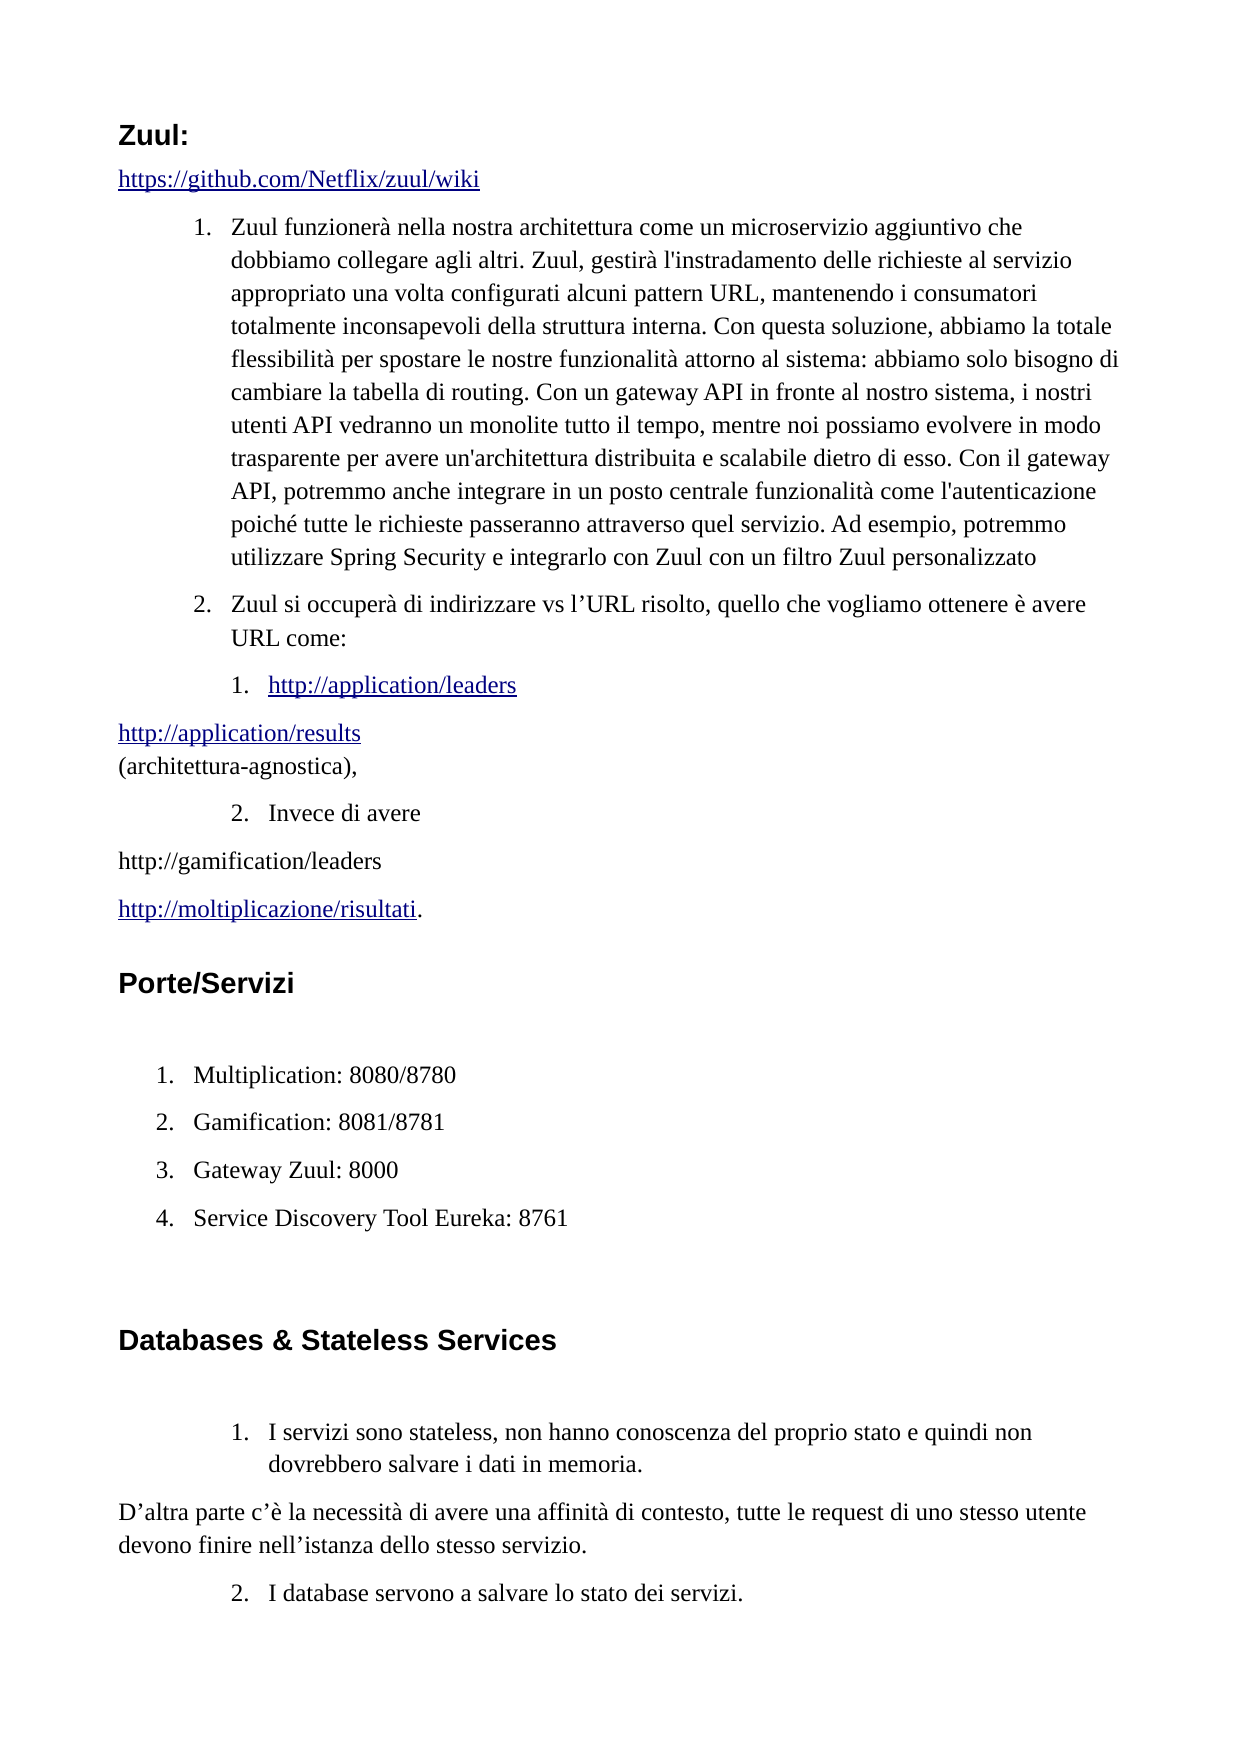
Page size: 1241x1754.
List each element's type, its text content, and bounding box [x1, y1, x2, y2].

list Zuul si occuperà di indirizzare vs l’URL risolto, quello che vogliamo ottenere è avere URL come: [193, 589, 1122, 651]
subtitle Zuul: [118, 118, 1122, 152]
list I servizi sono stateless, non hanno conoscenza del proprio stato e quindi non dovrebbero salvare i dati in memoria. [231, 1417, 1122, 1478]
text http://application/results (architettura-agnostica), [118, 718, 1122, 779]
subtitle Databases & Stateless Services [118, 1323, 1122, 1356]
list Gateway Zuul: 8000 [156, 1155, 1122, 1184]
list Gamification: 8081/8781 [156, 1107, 1122, 1136]
list Multiplication: 8080/8780 [156, 1060, 1122, 1089]
text D’altra parte c’è la necessità di avere una affinità di contesto, tutte le request di uno stesso utente devono finire nell’istanza dello stesso servizio. [118, 1497, 1122, 1559]
subtitle Porte/Servizi [118, 966, 1122, 1000]
text https://github.com/Netflix/zuul/wiki [118, 164, 1122, 193]
list I database servono a salvare lo stato dei servizi. [231, 1578, 1122, 1607]
list Invece di avere [231, 798, 1122, 827]
text http://moltiplicazione/risultati. [118, 894, 1122, 922]
text http://gamification/leaders [118, 846, 1122, 875]
list Service Discovery Tool Eureka: 8761 [156, 1203, 1122, 1231]
list http://application/leaders [231, 670, 1122, 699]
list Zuul funzionerà nella nostra architettura come un microservizio aggiuntivo che dobbiamo collegare agli altri. Zuul, gestirà l'instradamento delle richieste al servizio appropriato una volta configurati alcuni pattern URL, mantenendo i consumatori totalmente inconsapevoli della struttura interna. Con questa soluzione, abbiamo la totale flessibilità per spostare le nostre funzionalità attorno al sistema: abbiamo solo bisogno di cambiare la tabella di routing. Con un gateway API in fronte al nostro sistema, i nostri utenti API vedranno un monolite tutto il tempo, mentre noi possiamo evolvere in modo trasparente per avere un'architettura distribuita e scalabile dietro di esso. Con il gateway API, potremmo anche integrare in un posto centrale funzionalità come l'autenticazione poiché tutte le richieste passeranno attraverso quel servizio. Ad esempio, potremmo utilizzare Spring Security e integrarlo con Zuul con un filtro Zuul personalizzato [193, 212, 1122, 571]
